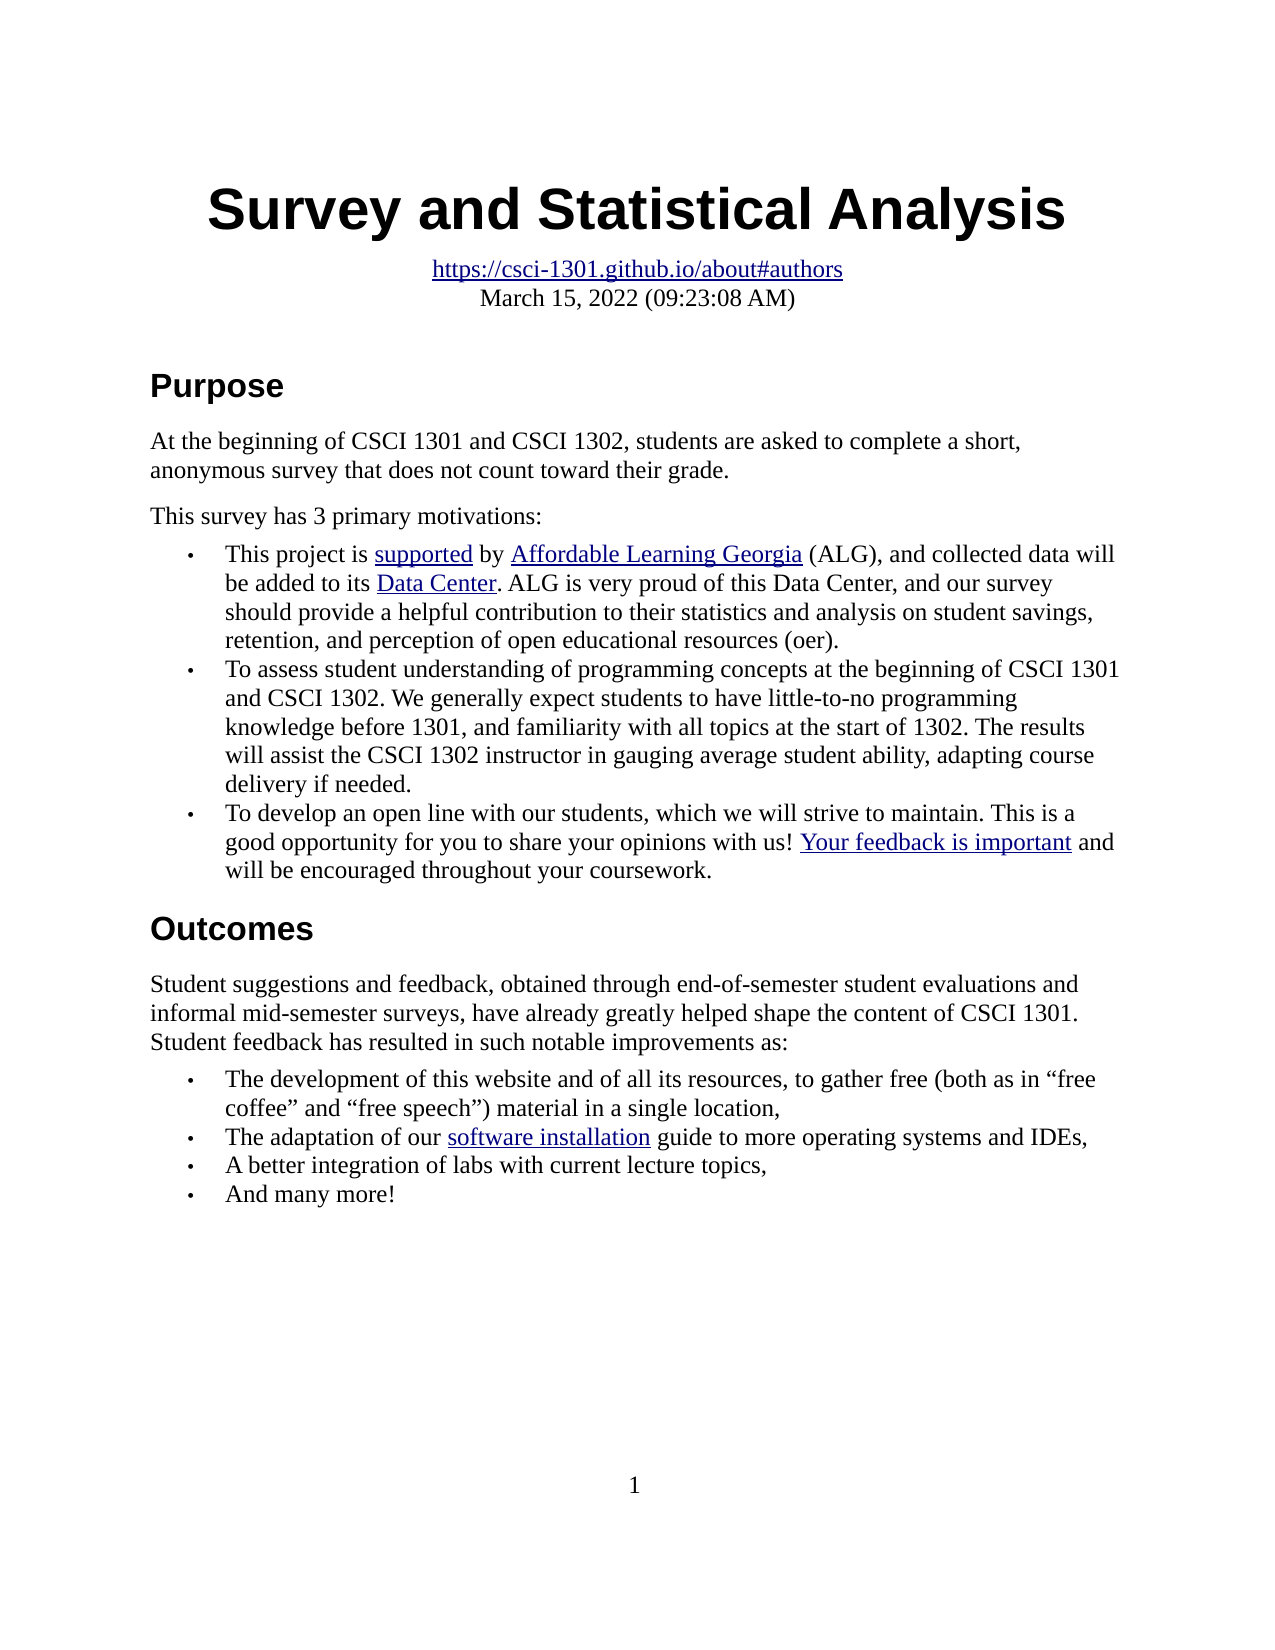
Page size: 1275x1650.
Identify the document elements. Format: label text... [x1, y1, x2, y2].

list And many more! [187, 1179, 1125, 1208]
list This project is supported by Affordable Learning Georgia (ALG), and collected data will be added to its Data Center. ALG is very proud of this Data Center, and our survey should provide a helpful contribution to their statistics and analysis on student savings, retention, and perception of open educational resources (oer). [187, 539, 1125, 654]
list The adaptation of our software installation guide to more operating systems and IDEs, [187, 1122, 1125, 1151]
text March 15, 2022 (09:23:08 AM) [150, 283, 1125, 312]
text At the beginning of CSCI 1301 and CSCI 1302, students are asked to complete a short, anonymous survey that does not count toward their grade. [150, 426, 1125, 483]
list A better integration of labs with current lecture topics, [187, 1151, 1125, 1179]
text This survey has 3 primary motivations: [150, 501, 1125, 530]
text Student suggestions and feedback, obtained through end-of-semester student evaluations and informal mid-semester surveys, have already greatly helped shape the content of CSCI 1301. Student feedback has resulted in such notable improvements as: [150, 969, 1125, 1055]
list To develop an open line with our students, which we will strive to maintain. This is a good opportunity for you to share your opinions with us! Your feedback is important and will be encouraged throughout your coursework. [187, 798, 1125, 884]
list The development of this website and of all its resources, to gather free (both as in “free coffee” and “free speech”) material in a single location, [187, 1064, 1125, 1122]
subtitle Purpose [150, 366, 1125, 404]
subtitle Outcomes [150, 909, 1125, 948]
title Survey and Statistical Analysis [150, 175, 1125, 242]
text https://csci-1301.github.io/about#authors [150, 254, 1125, 283]
list To assess student understanding of programming concepts at the beginning of CSCI 1301 and CSCI 1302. We generally expect students to have little-to-no programming knowledge before 1301, and familiarity with all topics at the start of 1302. The results will assist the CSCI 1302 instructor in gauging average student ability, adapting course delivery if needed. [187, 654, 1125, 798]
